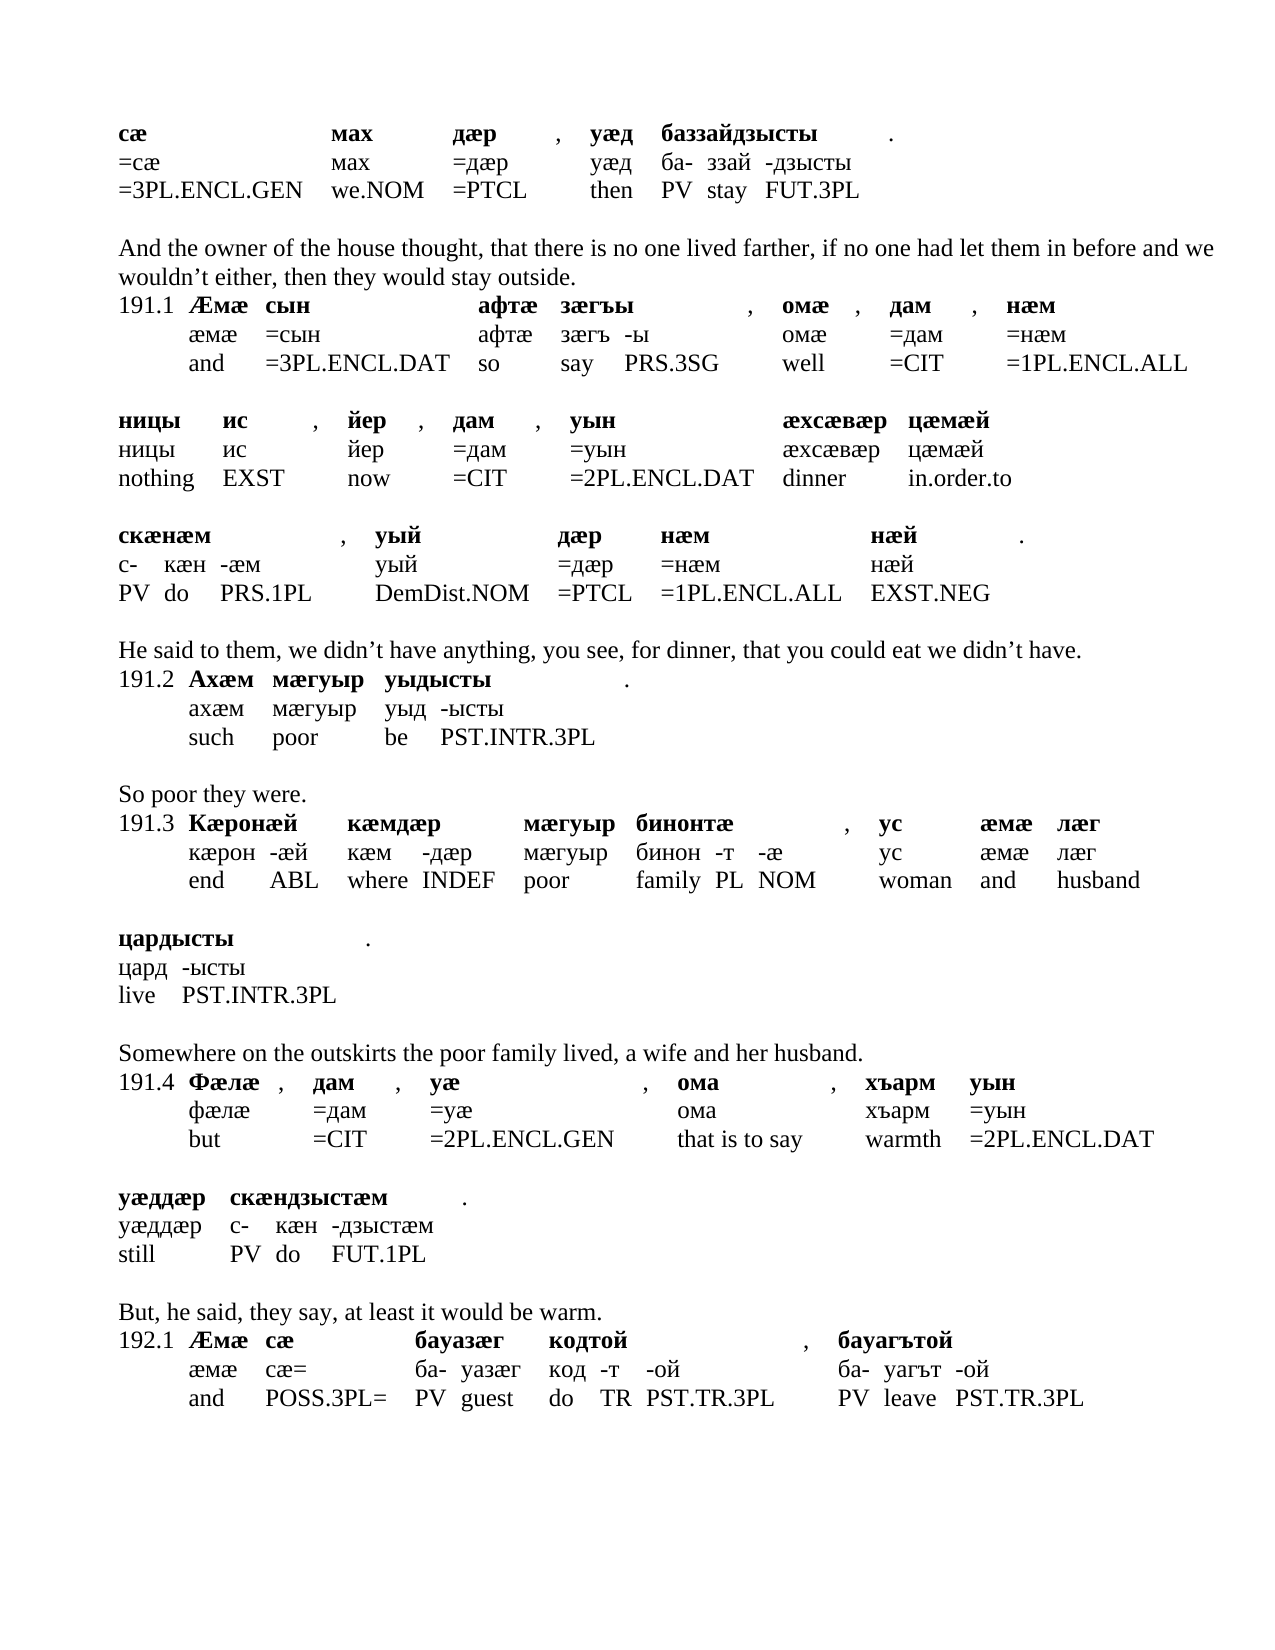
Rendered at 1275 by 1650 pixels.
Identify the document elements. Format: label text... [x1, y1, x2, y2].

text сæ [118, 118, 317, 147]
text =CIT [313, 1124, 367, 1153]
text цард [118, 952, 168, 981]
text . [365, 923, 386, 952]
text . [623, 664, 644, 693]
text poor [523, 866, 608, 894]
text зæгъы [560, 291, 733, 319]
text but [188, 1124, 250, 1153]
text FUT.3PL [765, 176, 860, 204]
text дам [453, 406, 521, 434]
text , [971, 291, 992, 319]
text -ой [646, 1354, 775, 1383]
text And the owner of the house thought, that there is no one lived farther, if no one had let them in before and we wouldn’t either, then they would stay outside. [118, 233, 1249, 291]
text зæгъ [560, 319, 610, 348]
text омæ [782, 319, 827, 348]
text FUT.1PL [331, 1239, 434, 1268]
text PV [838, 1383, 870, 1412]
text DemDist.NOM [375, 578, 530, 607]
text =уын [569, 434, 755, 463]
text кодтой [549, 1326, 789, 1354]
text ба- [661, 147, 693, 176]
text . [461, 1182, 482, 1211]
text уын [569, 406, 768, 434]
text =3PL.ENCL.DAT [265, 348, 450, 377]
text =дам [313, 1096, 367, 1124]
text leave [884, 1383, 941, 1412]
text ницы [118, 434, 194, 463]
text so [478, 348, 533, 377]
text Somewhere on the outskirts the poor family lived, a wife and her husband. [118, 1038, 1249, 1067]
text æхсæвæр [782, 434, 880, 463]
text ус [879, 837, 952, 866]
text ома [677, 1096, 803, 1124]
text бауазæг [414, 1326, 535, 1354]
text уæ [429, 1067, 628, 1096]
text . [888, 118, 909, 147]
text -æ [758, 837, 816, 866]
text =дæр [452, 147, 528, 176]
text -дæр [422, 837, 496, 866]
text ис [222, 406, 299, 434]
text афтæ [478, 291, 547, 319]
text =3PL.ENCL.GEN [118, 176, 303, 204]
text dinner [782, 463, 880, 492]
text =PTCL [557, 578, 633, 607]
text =дæр [557, 549, 633, 578]
text in.order.to [908, 463, 1012, 492]
text =2PL.ENCL.DAT [569, 463, 755, 492]
text TR [600, 1383, 632, 1412]
text EXST [222, 463, 285, 492]
text where [347, 866, 408, 894]
text He said to them, we didn’t have anything, you see, for dinner, that you could eat we didn’t have. [118, 636, 1249, 664]
text , [312, 406, 333, 434]
text с- [229, 1211, 262, 1239]
text скæндзыстæм [229, 1182, 448, 1211]
text INDEF [422, 866, 496, 894]
text =2PL.ENCL.DAT [969, 1124, 1154, 1153]
text кæрон [188, 837, 256, 866]
text 191.4 [118, 1067, 174, 1096]
text -ысты [440, 693, 596, 722]
text хъарм [865, 1096, 942, 1124]
text guest [461, 1383, 521, 1412]
text stay [707, 176, 751, 204]
text -æй [269, 837, 319, 866]
text PST.INTR.3PL [440, 722, 596, 751]
text уæд [590, 118, 647, 147]
text , [278, 1067, 299, 1096]
text say [560, 348, 610, 377]
text PV [118, 578, 150, 607]
text уазæг [461, 1354, 521, 1383]
text -ы [624, 319, 719, 348]
text =дам [453, 434, 507, 463]
text омæ [782, 291, 841, 319]
text кæм [347, 837, 408, 866]
text ба- [414, 1354, 447, 1383]
text цардысты [118, 923, 351, 952]
text =уын [969, 1096, 1154, 1124]
text still [118, 1239, 202, 1268]
text æмæ [188, 319, 237, 348]
text дæр [452, 118, 541, 147]
text йер [347, 434, 390, 463]
text Ахæм [188, 664, 258, 693]
text , [803, 1326, 824, 1354]
text =PTCL [452, 176, 528, 204]
text NOM [758, 866, 816, 894]
text -ысты [182, 952, 337, 981]
text æхсæвæр [782, 406, 894, 434]
text =1PL.ENCL.ALL [1006, 348, 1188, 377]
text сæ= [265, 1354, 387, 1383]
text nothing [118, 463, 194, 492]
text PST.TR.3PL [955, 1383, 1084, 1412]
text =CIT [889, 348, 944, 377]
text 192.1 [118, 1326, 174, 1354]
text do [275, 1239, 318, 1268]
text сæ [265, 1326, 401, 1354]
text , [555, 118, 576, 147]
text end [188, 866, 256, 894]
text husband [1057, 866, 1140, 894]
text -ой [955, 1354, 1084, 1383]
text family [636, 866, 701, 894]
text -т [600, 1354, 632, 1383]
text that is to say [677, 1124, 803, 1153]
text 191.2 [118, 664, 174, 693]
text мæгуыр [523, 808, 622, 837]
text we.NOM [331, 176, 425, 204]
text ззай [707, 147, 751, 176]
text PV [661, 176, 693, 204]
text , [844, 808, 865, 837]
text Кæронæй [188, 808, 333, 837]
text poor [272, 722, 357, 751]
text лæг [1057, 808, 1154, 837]
text дам [889, 291, 958, 319]
text PV [414, 1383, 447, 1412]
text ницы [118, 406, 208, 434]
text Æмæ [188, 291, 251, 319]
text do [164, 578, 206, 607]
text -т [715, 837, 744, 866]
text =нæм [660, 549, 843, 578]
text лæг [1057, 837, 1140, 866]
text мæгуыр [272, 693, 357, 722]
text уыдысты [384, 664, 610, 693]
text POSS.3PL= [265, 1383, 387, 1412]
text , [418, 406, 439, 434]
text ома [677, 1067, 817, 1096]
text уæд [590, 147, 633, 176]
text , [340, 521, 361, 549]
text æмæ [980, 808, 1043, 837]
text . [1018, 521, 1039, 549]
text ус [879, 808, 966, 837]
text мах [331, 118, 438, 147]
text and [980, 866, 1029, 894]
text =дам [889, 319, 944, 348]
text warmth [865, 1124, 942, 1153]
text æмæ [188, 1354, 237, 1383]
text 191.3 [118, 808, 174, 837]
text дæр [557, 521, 647, 549]
text , [747, 291, 768, 319]
text уыд [384, 693, 426, 722]
text -дзыстæм [331, 1211, 434, 1239]
text , [854, 291, 876, 319]
text бинонтæ [636, 808, 830, 837]
text But, he said, they say, at least it would be warm. [118, 1297, 1249, 1326]
text код [549, 1354, 586, 1383]
text -дзысты [765, 147, 860, 176]
text -æм [220, 549, 312, 578]
text кæмдæр [347, 808, 509, 837]
text =нæм [1006, 319, 1188, 348]
text мах [331, 147, 425, 176]
text PV [229, 1239, 262, 1268]
text ABL [269, 866, 319, 894]
text do [549, 1383, 586, 1412]
text PST.TR.3PL [646, 1383, 775, 1412]
text =1PL.ENCL.ALL [660, 578, 843, 607]
text EXST.NEG [870, 578, 991, 607]
text нæй [870, 521, 1004, 549]
text PST.INTR.3PL [182, 981, 337, 1009]
text кæн [275, 1211, 318, 1239]
text бинон [636, 837, 701, 866]
text and [188, 348, 237, 377]
text цæмæй [908, 434, 1012, 463]
text уæддæр [118, 1182, 216, 1211]
text афтæ [478, 319, 533, 348]
text PRS.1PL [220, 578, 312, 607]
text уæддæр [118, 1211, 202, 1239]
text such [188, 722, 244, 751]
text ба- [838, 1354, 870, 1383]
text баззайдзысты [661, 118, 874, 147]
text ахæм [188, 693, 244, 722]
text сын [265, 291, 464, 319]
text , [535, 406, 556, 434]
text нæм [1006, 291, 1202, 319]
text PL [715, 866, 744, 894]
text фæлæ [188, 1096, 250, 1124]
text =уæ [429, 1096, 615, 1124]
text дам [313, 1067, 381, 1096]
text , [830, 1067, 851, 1096]
text кæн [164, 549, 206, 578]
text =2PL.ENCL.GEN [429, 1124, 615, 1153]
text мæгуыр [272, 664, 371, 693]
text йер [347, 406, 404, 434]
text Æмæ [188, 1326, 251, 1354]
text мæгуыр [523, 837, 608, 866]
text woman [879, 866, 952, 894]
text , [395, 1067, 416, 1096]
text , [642, 1067, 663, 1096]
text 191.1 [118, 291, 174, 319]
text уын [969, 1067, 1168, 1096]
text live [118, 981, 168, 1009]
text æмæ [980, 837, 1029, 866]
text уый [375, 549, 530, 578]
text =сæ [118, 147, 303, 176]
text be [384, 722, 426, 751]
text =сын [265, 319, 450, 348]
text So poor they were. [118, 779, 1249, 808]
text =CIT [453, 463, 507, 492]
text с- [118, 549, 150, 578]
text бауагътой [838, 1326, 1098, 1354]
text and [188, 1383, 237, 1412]
text уагът [884, 1354, 941, 1383]
text ис [222, 434, 285, 463]
text уый [375, 521, 544, 549]
text нæй [870, 549, 991, 578]
text then [590, 176, 633, 204]
text PRS.3SG [624, 348, 719, 377]
text хъарм [865, 1067, 956, 1096]
text цæмæй [908, 406, 1026, 434]
text скæнæм [118, 521, 326, 549]
text now [347, 463, 390, 492]
text Фæлæ [188, 1067, 264, 1096]
text нæм [660, 521, 857, 549]
text well [782, 348, 827, 377]
